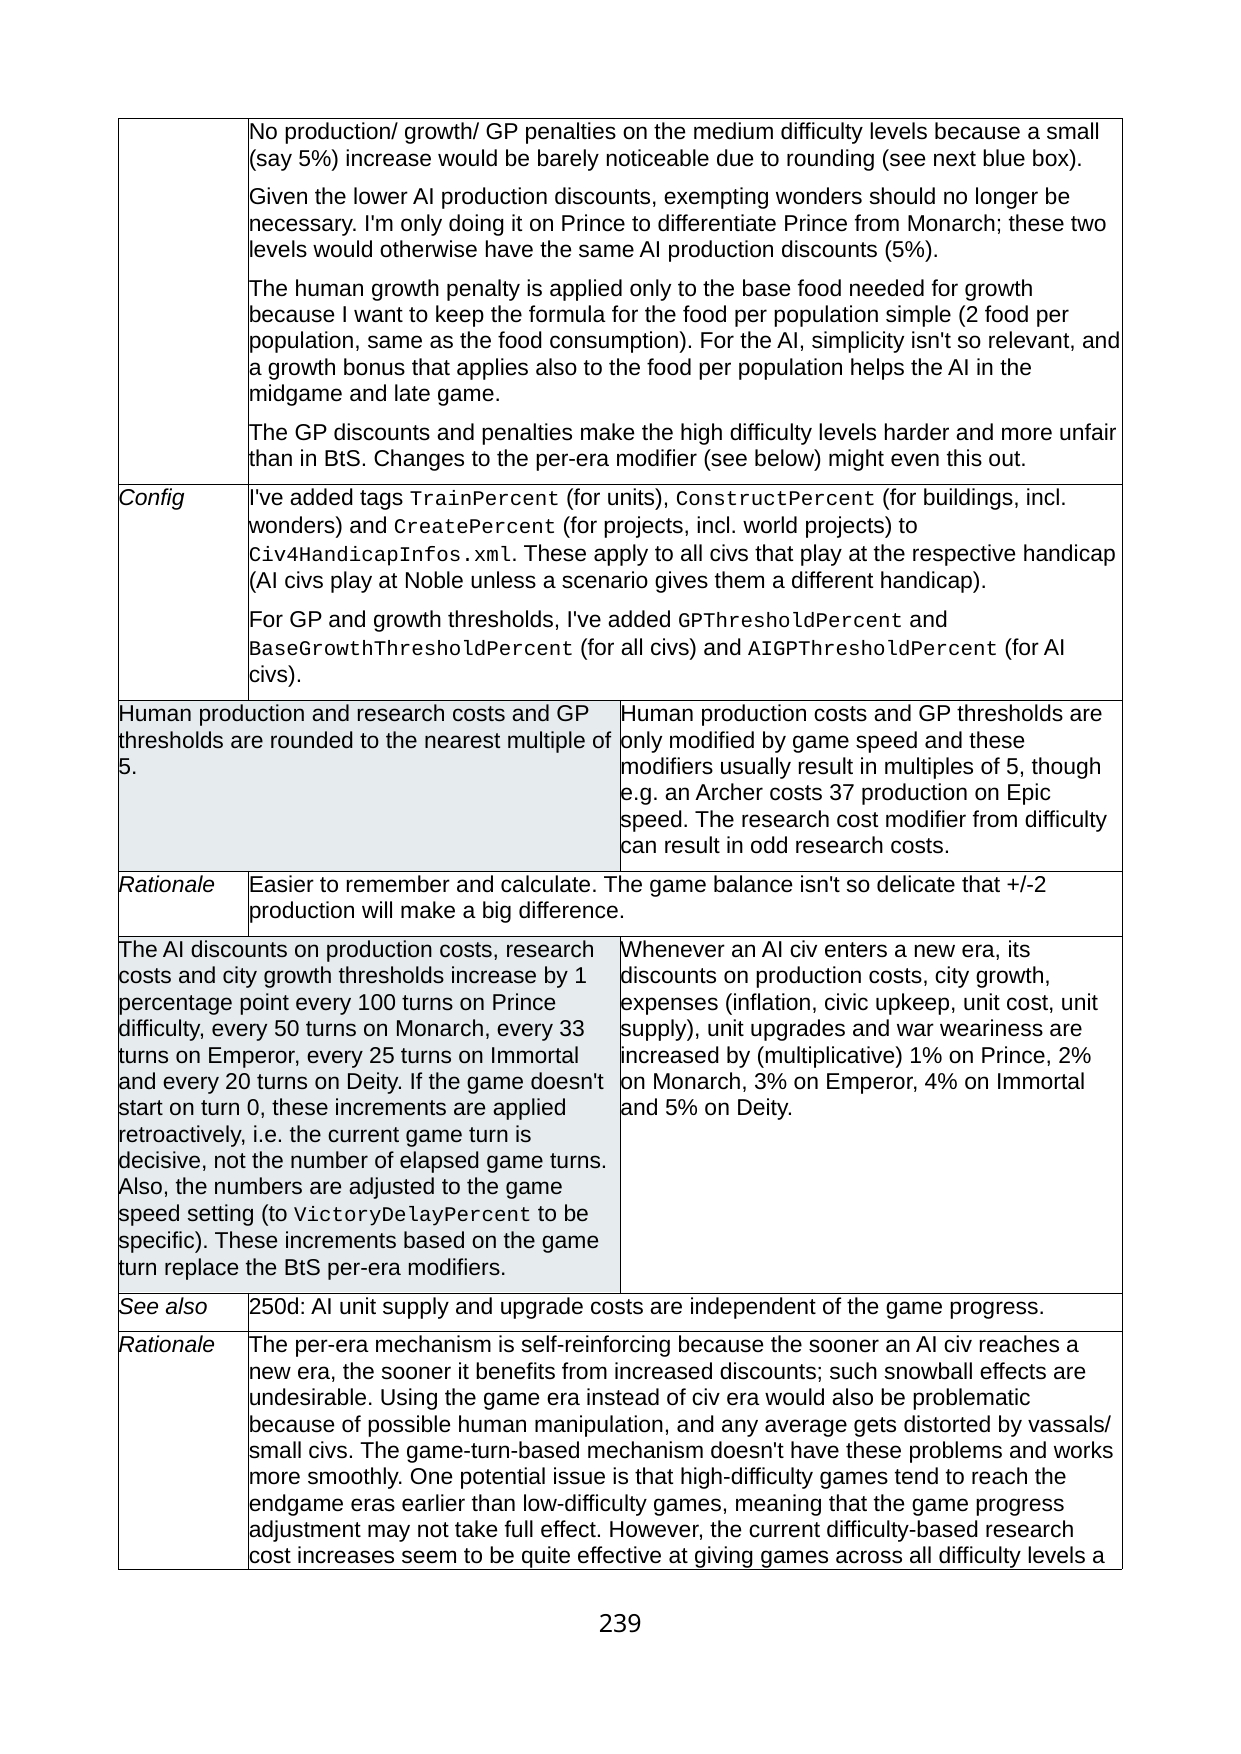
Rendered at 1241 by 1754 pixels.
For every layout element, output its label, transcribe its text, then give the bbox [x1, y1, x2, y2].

table_cell I've added tags TrainPercent (for units), ConstructPercent (for buildings, incl. wonders) and CreatePercent (for projects, incl. world projects) to Civ4HandicapInfos.xml. These apply to all civs that play at the respective handicap (AI civs play at Noble unless a scenario gives them a different handicap). For GP and growth thresholds, I've added GPThresholdPercent and BaseGrowthThresholdPercent (for all civs) and AIGPThresholdPercent (for AI civs). [249, 485, 1122, 700]
table_cell Config [119, 485, 248, 700]
table_cell Whenever an AI civ enters a new era, its discounts on production costs, city growth, expenses (inflation, civic upkeep, unit cost, unit supply), unit upgrades and war weariness are increased by (multiplicative) 1% on Prince, 2% on Monarch, 3% on Emperor, 4% on Immortal and 5% on Deity. [621, 937, 1122, 1292]
table_cell Human production costs and GP thresholds are only modified by game speed and these modifiers usually result in multiples of 5, though e.g. an Archer costs 37 production on Epic speed. The research cost modifier from difficulty can result in odd research costs. [621, 701, 1122, 871]
table_cell Human production and research costs and GP thresholds are rounded to the nearest multiple of 5. [119, 701, 620, 871]
table_cell No production/ growth/ GP penalties on the medium difficulty levels because a small (say 5%) increase would be barely noticeable due to rounding (see next blue box). Given the lower AI production discounts, exempting wonders should no longer be necessary. I'm only doing it on Prince to differentiate Prince from Monarch; these two levels would otherwise have the same AI production discounts (5%). The human growth penalty is applied only to the base food needed for growth because I want to keep the formula for the food per population simple (2 food per population, same as the food consumption). For the AI, simplicity isn't so relevant, and a growth bonus that applies also to the food per population helps the AI in the midgame and late game. The GP discounts and penalties make the high difficulty levels harder and more unfair than in BtS. Changes to the per-era modifier (see below) might even this out. [249, 119, 1122, 484]
table_cell Easier to remember and calculate. The game balance isn't so delicate that +/-2 production will make a big difference. [249, 872, 1122, 936]
table_cell Rationale [119, 872, 248, 936]
table_cell The per-era mechanism is self-reinforcing because the sooner an AI civ reaches a new era, the sooner it benefits from increased discounts; such snowball effects are undesirable. Using the game era instead of civ era would also be problematic because of possible human manipulation, and any average gets distorted by vassals/ small civs. The game-turn-based mechanism doesn't have these problems and works more smoothly. One potential issue is that high-difficulty games tend to reach the endgame eras earlier than low-difficulty games, meaning that the game progress adjustment may not take full effect. However, the current difficulty-based research cost increases seem to be quite effective at giving games across all difficulty levels a [249, 1332, 1122, 1569]
table_cell See also [119, 1294, 248, 1331]
table_cell Rationale [119, 1332, 248, 1569]
table_cell The AI discounts on production costs, research costs and city growth thresholds increase by 1 percentage point every 100 turns on Prince difficulty, every 50 turns on Monarch, every 33 turns on Emperor, every 25 turns on Immortal and every 20 turns on Deity. If the game doesn't start on turn 0, these increments are applied retroactively, i.e. the current game turn is decisive, not the number of elapsed game turns. Also, the numbers are adjusted to the game speed setting (to VictoryDelayPercent to be specific). These increments based on the game turn replace the BtS per-era modifiers. [119, 937, 620, 1292]
table_cell [119, 119, 248, 484]
table_cell 250d: AI unit supply and upgrade costs are independent of the game progress. [249, 1294, 1122, 1331]
